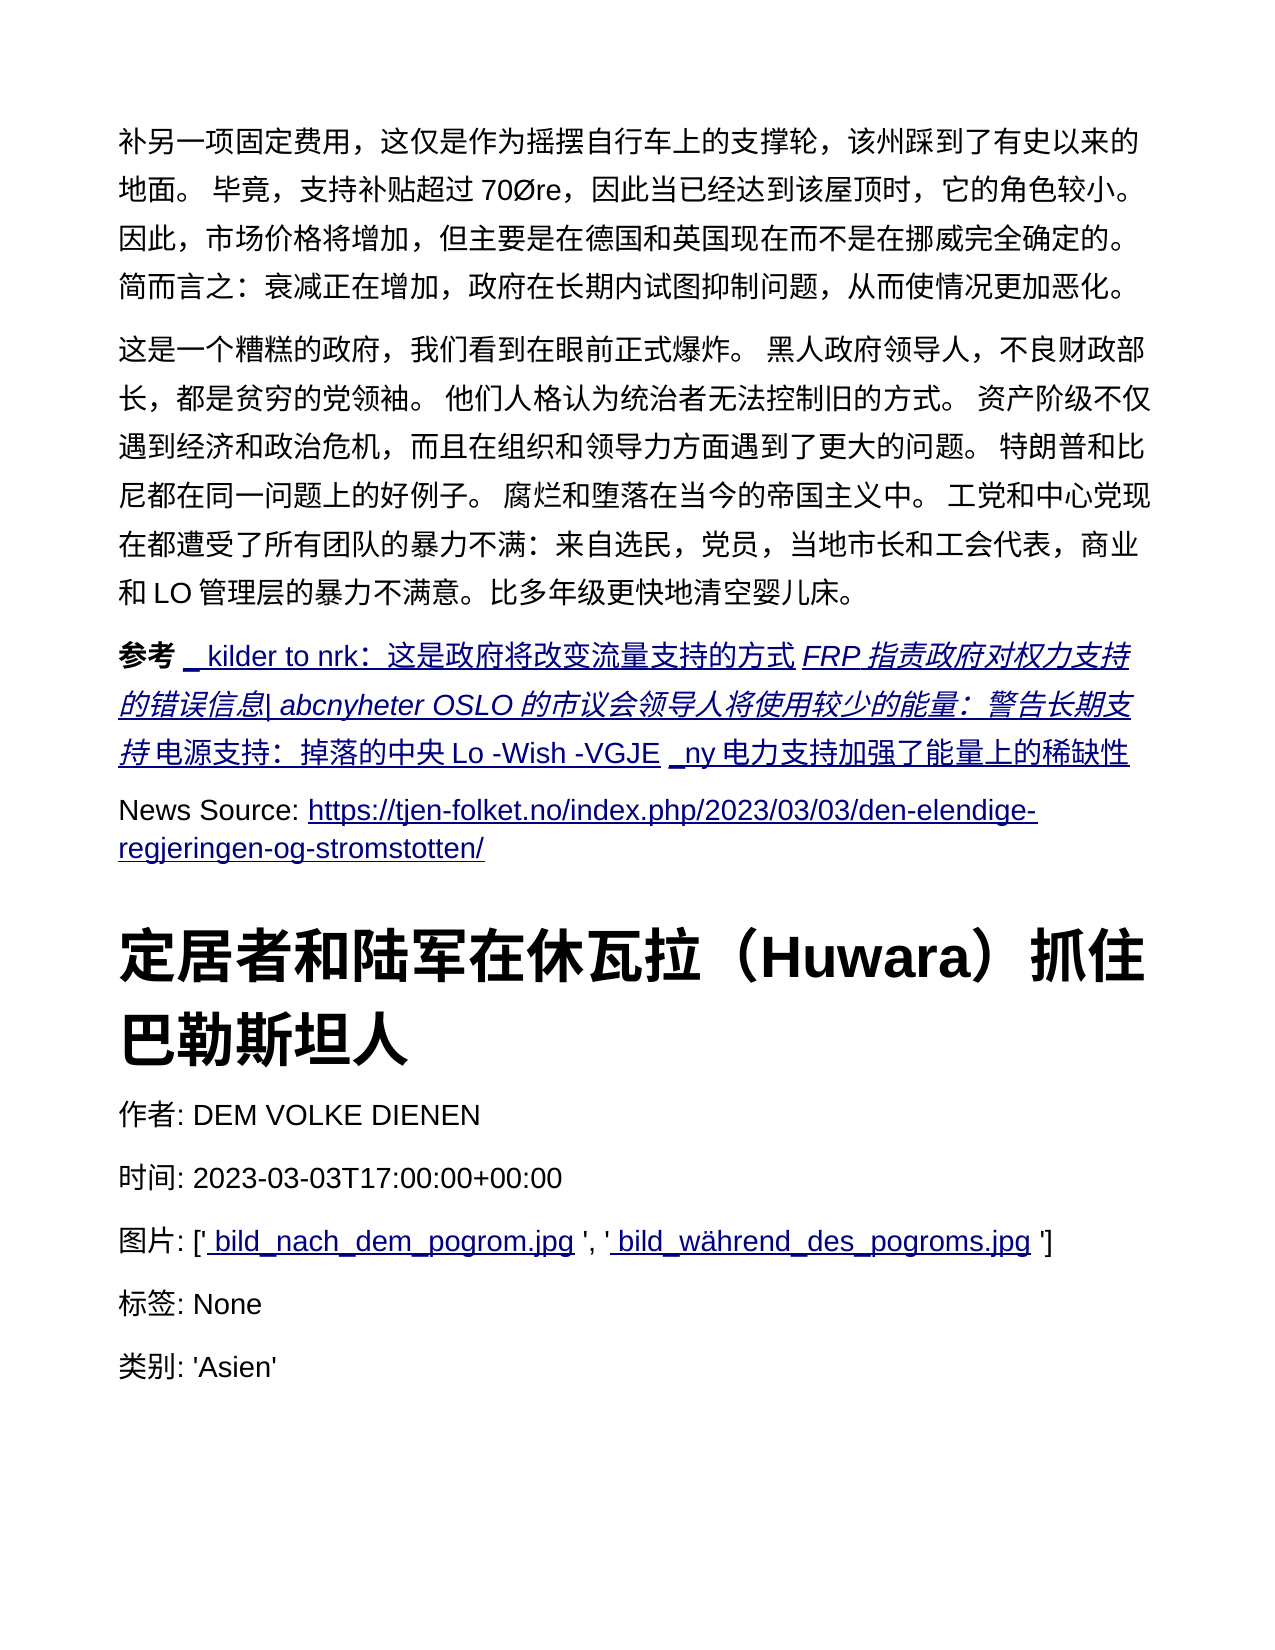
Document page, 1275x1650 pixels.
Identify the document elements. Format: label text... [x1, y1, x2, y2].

text 类别: 'Asien' [118, 1343, 1157, 1386]
text News Source: https://tjen-folket.no/index.php/2023/03/03/den-elendige-regjeringen-og-stromstotten/ [118, 793, 1157, 865]
text 作者: DEM VOLKE DIENEN [118, 1091, 1157, 1133]
text 图片: [' bild_nach_dem_pogrom.jpg ', ' bild_während_des_pogroms.jpg '] [118, 1217, 1157, 1259]
text 时间: 2023-03-03T17:00:00+00:00 [118, 1154, 1157, 1196]
text 标签: None [118, 1280, 1157, 1323]
text 补另一项固定费用，这仅是作为摇摆自行车上的支撑轮，该州踩到了有史以来的地面。 毕竟，支持补贴超过70Øre，因此当已经达到该屋顶时，它的角色较小。 因此，市场价格将增加，但主要是在德国和英国现在而不是在挪威完全确定的。简而言之：衰减正在增加，政府在长期内试图抑制问题，从而使情况更加恶化。 [118, 118, 1157, 306]
subtitle 定居者和陆军在休瓦拉（Huwara）抓住巴勒斯坦人 [118, 909, 1157, 1078]
text 这是一个糟糕的政府，我们看到在眼前正式爆炸。 黑人政府领导人，不良财政部长，都是贫穷的党领袖。 他们人格认为统治者无法控制旧的方式。 资产阶级不仅遇到经济和政治危机，而且在组织和领导力方面遇到了更大的问题。 特朗普和比尼都在同一问题上的好例子。 腐烂和堕落在当今的帝国主义中。 工党和中心党现在都遭受了所有团队的暴力不满：来自选民，党员，当地市长和工会代表，商业和LO管理层的暴力不满意。比多年级更快地清空婴儿床。 [118, 327, 1157, 612]
text 参考 _ kilder to nrk：这是政府将改变流量支持的方式 FRP指责政府对权力支持的错误信息| abcnyheter OSLO的市议会领导人将使用较少的能量：警告长期支持 电源支持：掉落的中央Lo -Wish -VGJE _ny电力支持加强了能量上的稀缺性 [118, 633, 1157, 772]
